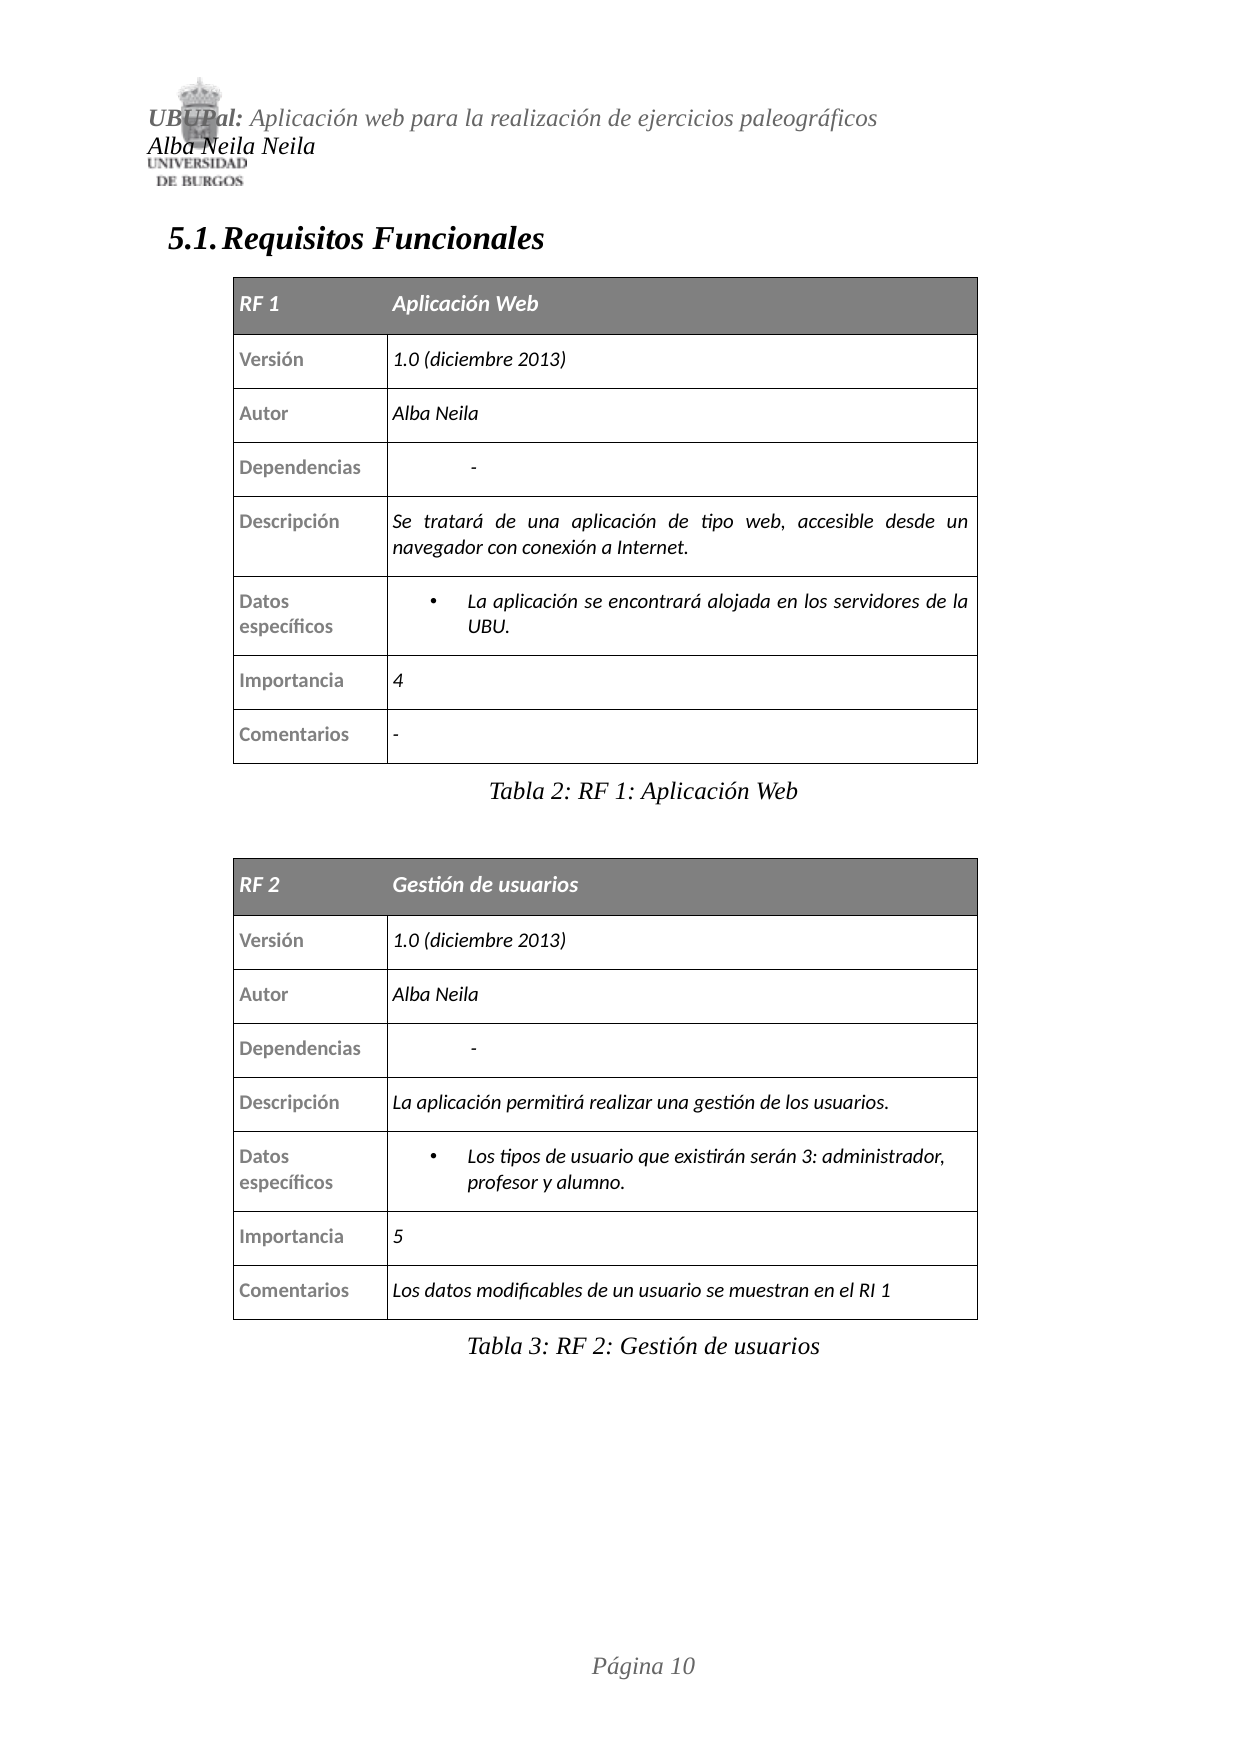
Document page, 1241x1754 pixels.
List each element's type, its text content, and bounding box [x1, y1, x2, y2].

text Tabla 3: RF 2: Gestión de usuarios [226, 1331, 1063, 1360]
table_cell Comentarios [234, 1266, 387, 1319]
table_cell 5 [388, 1212, 977, 1265]
table_cell - [388, 1024, 977, 1077]
table_cell Los tipos de usuario que existirán serán 3: administrador, profesor y alumno. [388, 1132, 977, 1211]
table_cell Alba Neila [388, 389, 977, 442]
table_cell 1.0 (diciembre 2013) [388, 335, 977, 388]
table_cell Importancia [234, 656, 387, 709]
table_header Gestión de usuarios [387, 859, 977, 915]
table_cell - [388, 443, 977, 496]
table_cell - [388, 710, 977, 763]
text Tabla 2: RF 1: Aplicación Web [226, 776, 1063, 804]
table_cell Los datos modificables de un usuario se muestran en el RI 1 [388, 1266, 977, 1319]
table_header RF 1 [234, 278, 387, 334]
subtitle Requisitos Funcionales [159, 218, 1063, 257]
table_cell Se tratará de una aplicación de tipo web, accesible desde un navegador con conexión a Internet. [388, 497, 977, 576]
table_cell Dependencias [234, 443, 387, 496]
table_cell Versión [234, 335, 387, 388]
table_cell Alba Neila [388, 970, 977, 1023]
table_cell Datos específicos [234, 577, 387, 655]
table_cell Importancia [234, 1212, 387, 1265]
table_cell Datos específicos [234, 1132, 387, 1211]
table_cell Autor [234, 970, 387, 1023]
table_header RF 2 [234, 859, 387, 915]
table_cell 1.0 (diciembre 2013) [388, 916, 977, 969]
table_cell Descripción [234, 497, 387, 576]
table_cell Descripción [234, 1078, 387, 1131]
table_cell La aplicación permitirá realizar una gestión de los usuarios. [388, 1078, 977, 1131]
table_cell 4 [388, 656, 977, 709]
table_cell La aplicación se encontrará alojada en los servidores de la UBU. [388, 577, 977, 655]
table_cell Versión [234, 916, 387, 969]
table_cell Autor [234, 389, 387, 442]
picture [147, 77, 247, 186]
table_cell Comentarios [234, 710, 387, 763]
table_header Aplicación Web [387, 278, 977, 334]
table_cell Dependencias [234, 1024, 387, 1077]
